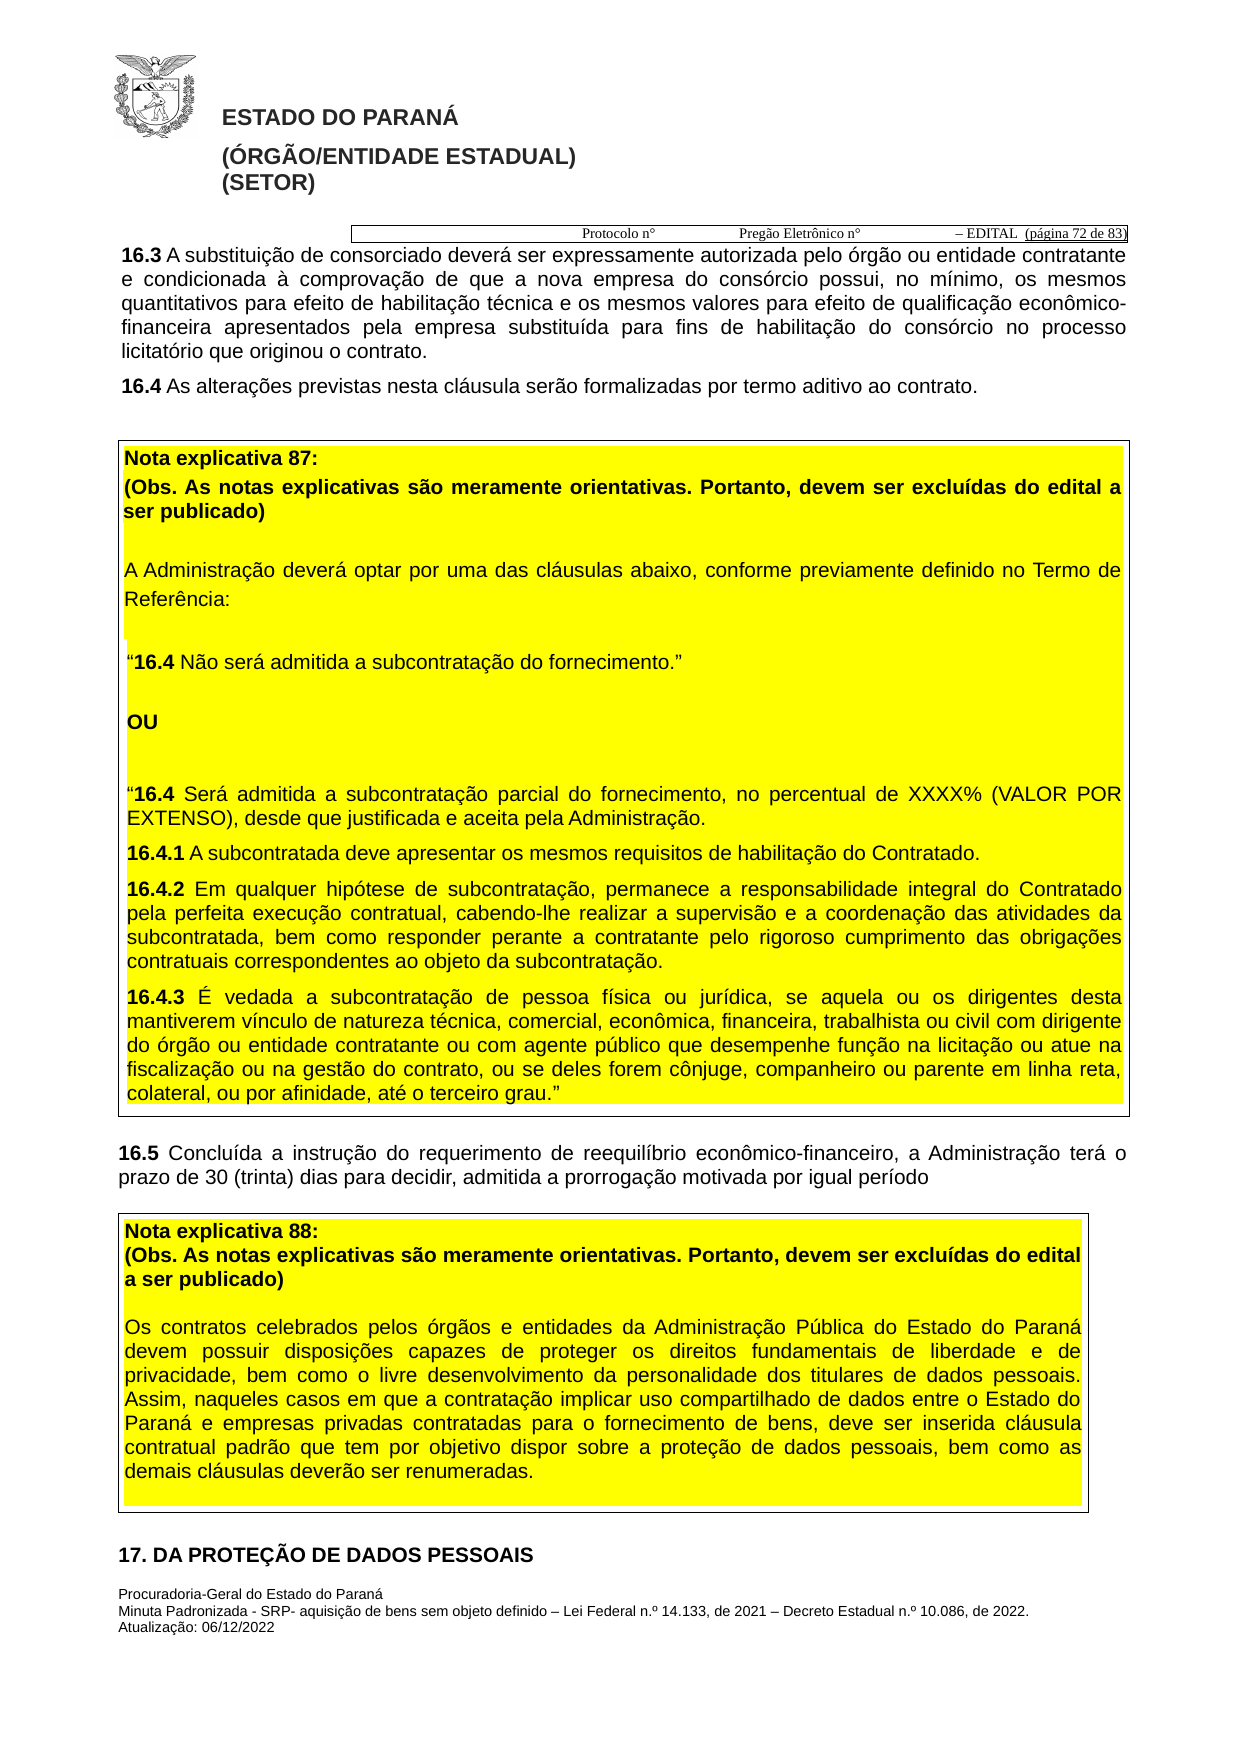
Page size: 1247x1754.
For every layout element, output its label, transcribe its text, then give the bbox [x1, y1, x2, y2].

text 17. DA PROTEÇÃO DE DADOS PESSOAIS [118, 1543, 1128, 1567]
table_header Nota explicativa 87: (Obs. As notas explicativas são meramente orientativas. Portanto, devem ser excluídas do edital a ser publicado) A Administração deverá optar por uma das cláusulas abaixo, conforme previamente definido no Termo de Referência: “16.4 Não será admitida a subcontratação do fornecimento.” OU “16.4 Será admitida a subcontratação parcial do fornecimento, no percentual de XXXX% (VALOR POR EXTENSO), desde que justificada e aceita pela Administração. 16.4.1 A subcontratada deve apresentar os mesmos requisitos de habilitação do Contratado. 16.4.2 Em qualquer hipótese de subcontratação, permanece a responsabilidade integral do Contratado pela perfeita execução contratual, cabendo-lhe realizar a supervisão e a coordenação das atividades da subcontratada, bem como responder perante a contratante pelo rigoroso cumprimento das obrigações contratuais correspondentes ao objeto da subcontratação. 16.4.3 É vedada a subcontratação de pessoa física ou jurídica, se aquela ou os dirigentes desta mantiverem vínculo de natureza técnica, comercial, econômica, financeira, trabalhista ou civil com dirigente do órgão ou entidade contratante ou com agente público que desempenhe função na licitação ou atue na fiscalização ou na gestão do contrato, ou se deles forem cônjuge, companheiro ou parente em linha reta, colateral, ou por afinidade, até o terceiro grau.” [119, 441, 1129, 1116]
text 16.4 As alterações previstas nesta cláusula serão formalizadas por termo aditivo ao contrato. [121, 374, 1128, 398]
picture [113, 54, 198, 139]
table_header Nota explicativa 88: (Obs. As notas explicativas são meramente orientativas. Portanto, devem ser excluídas do edital a ser publicado) Os contratos celebrados pelos órgãos e entidades da Administração Pública do Estado do Paraná devem possuir disposições capazes de proteger os direitos fundamentais de liberdade e de privacidade, bem como o livre desenvolvimento da personalidade dos titulares de dados pessoais. Assim, naqueles casos em que a contratação implicar uso compartilhado de dados entre o Estado do Paraná e empresas privadas contratadas para o fornecimento de bens, deve ser inserida cláusula contratual padrão que tem por objetivo dispor sobre a proteção de dados pessoais, bem como as demais cláusulas deverão ser renumeradas. [119, 1214, 1088, 1512]
text 16.3 A substituição de consorciado deverá ser expressamente autorizada pelo órgão ou entidade contratante e condicionada à comprovação de que a nova empresa do consórcio possui, no mínimo, os mesmos quantitativos para efeito de habilitação técnica e os mesmos valores para efeito de qualificação econômico-financeira apresentados pela empresa substituída para fins de habilitação do consórcio no processo licitatório que originou o contrato. [121, 243, 1128, 362]
text 16.5 Concluída a instrução do requerimento de reequilíbrio econômico-financeiro, a Administração terá o prazo de 30 (trinta) dias para decidir, admitida a prorrogação motivada por igual período [118, 1141, 1128, 1189]
